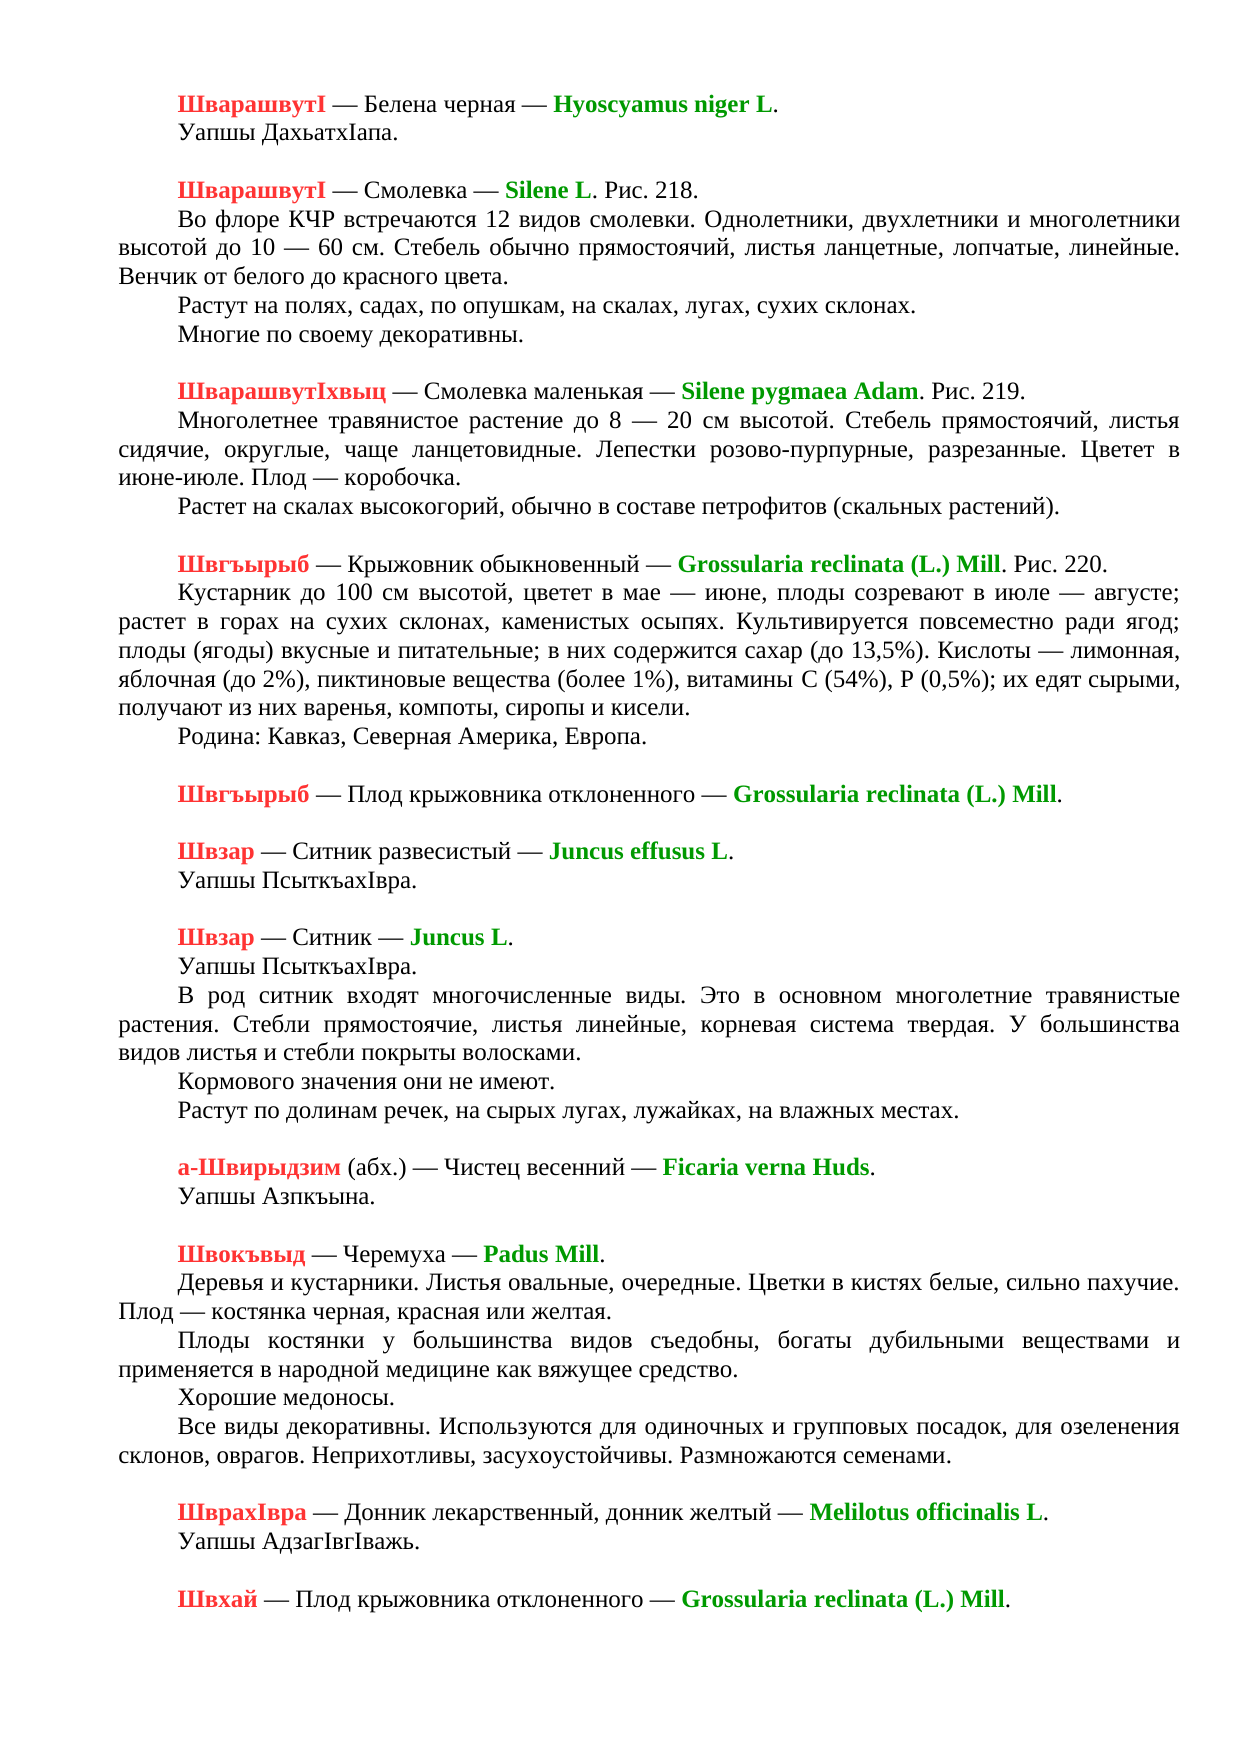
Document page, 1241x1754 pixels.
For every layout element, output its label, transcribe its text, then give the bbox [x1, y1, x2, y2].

text Уапшы ПсыткъахIвра. [118, 951, 1181, 980]
text ШварашвутIхвыц — Смолевка маленькая — Silene pygmaea Adam. Рис. 219. [118, 376, 1181, 405]
text Хорошие медоносы. [118, 1382, 1181, 1411]
text В род ситник входят многочисленные виды. Это в основном многолетние травянистые растения. Стебли прямостоячие, листья линейные, корневая система твердая. У большинства видов листья и стебли покрыты волосками. [118, 980, 1181, 1066]
text Швхай — Плод крыжовника отклоненного — Grossularia reclinata (L.) Mill. [118, 1584, 1181, 1612]
text Все виды декоративны. Используются для одиночных и групповых посадок, для озеленения склонов, оврагов. Неприхотливы, засухоустойчивы. Размножаются семенами. [118, 1411, 1181, 1469]
text Растет на скалах высокогорий, обычно в составе петрофитов (скальных растений). [118, 491, 1181, 520]
text ШварашвутI — Смолевка — Silene L. Рис. 218. [118, 175, 1181, 204]
text Швгъырыб — Крыжовник обыкновенный — Grossularia reclinata (L.) Mill. Рис. 220. [118, 549, 1181, 577]
text Швокъвыд — Черемуха — Padus Mill. [118, 1239, 1181, 1267]
text Швзар — Ситник — Juncus L. [118, 922, 1181, 951]
text Уапшы АдзагIвгIважь. [118, 1526, 1181, 1555]
text Растут по долинам речек, на сырых лугах, лужайках, на влажных местах. [118, 1095, 1181, 1124]
text Родина: Кавказ, Северная Америка, Европа. [118, 721, 1181, 750]
text Плоды костянки у большинства видов съедобны, богаты дубильными веществами и применяется в народной медицине как вяжущее средство. [118, 1325, 1181, 1382]
text Уапшы Азпкъына. [118, 1181, 1181, 1210]
text Уапшы ПсыткъахIвра. [118, 865, 1181, 894]
text Растут на полях, садах, по опушкам, на скалах, лугах, сухих склонах. [118, 290, 1181, 319]
text Во флоре КЧР встречаются 12 видов смолевки. Однолетники, двухлетники и многолетники высотой до 10 — 60 см. Стебель обычно прямостоячий, листья ланцетные, лопчатые, линейные. Венчик от белого до красного цвета. [118, 204, 1181, 290]
text Швзар — Ситник развесистый — Juncus effusus L. [118, 836, 1181, 865]
text Уапшы ДахьатхIапа. [118, 117, 1181, 146]
text ШварашвутI — Белена черная — Hyoscyamus niger L. [118, 89, 1181, 117]
text ШврахIвра — Донник лекарственный, донник желтый — Melilotus officinalis L. [118, 1497, 1181, 1526]
text Деревья и кустарники. Листья овальные, очередные. Цветки в кистях белые, сильно пахучие. Плод — костянка черная, красная или желтая. [118, 1267, 1181, 1325]
text Кустарник до 100 см высотой, цветет в мае — июне, плоды созревают в июле — августе; растет в горах на сухих склонах, каменистых осыпях. Культивируется повсеместно ради ягод; плоды (ягоды) вкусные и питательные; в них содержится сахар (до 13,5%). Кислоты — лимонная, яблочная (до 2%), пиктиновые вещества (более 1%), витамины C (54%), P (0,5%); их едят сырыми, получают из них варенья, компоты, сиропы и кисели. [118, 577, 1181, 721]
text Швгъырыб — Плод крыжовника отклоненного — Grossularia reclinata (L.) Mill. [118, 779, 1181, 807]
text Кормового значения они не имеют. [118, 1066, 1181, 1095]
text Многолетнее травянистое растение до 8 — 20 см высотой. Стебель прямостоячий, листья сидячие, округлые, чаще ланцетовидные. Лепестки розово-пурпурные, разрезанные. Цветет в июне-июле. Плод — коробочка. [118, 405, 1181, 491]
text а-Швирыдзим (абх.) — Чистец весенний — Ficaria verna Huds. [118, 1152, 1181, 1181]
text Многие по своему декоративны. [118, 319, 1181, 347]
